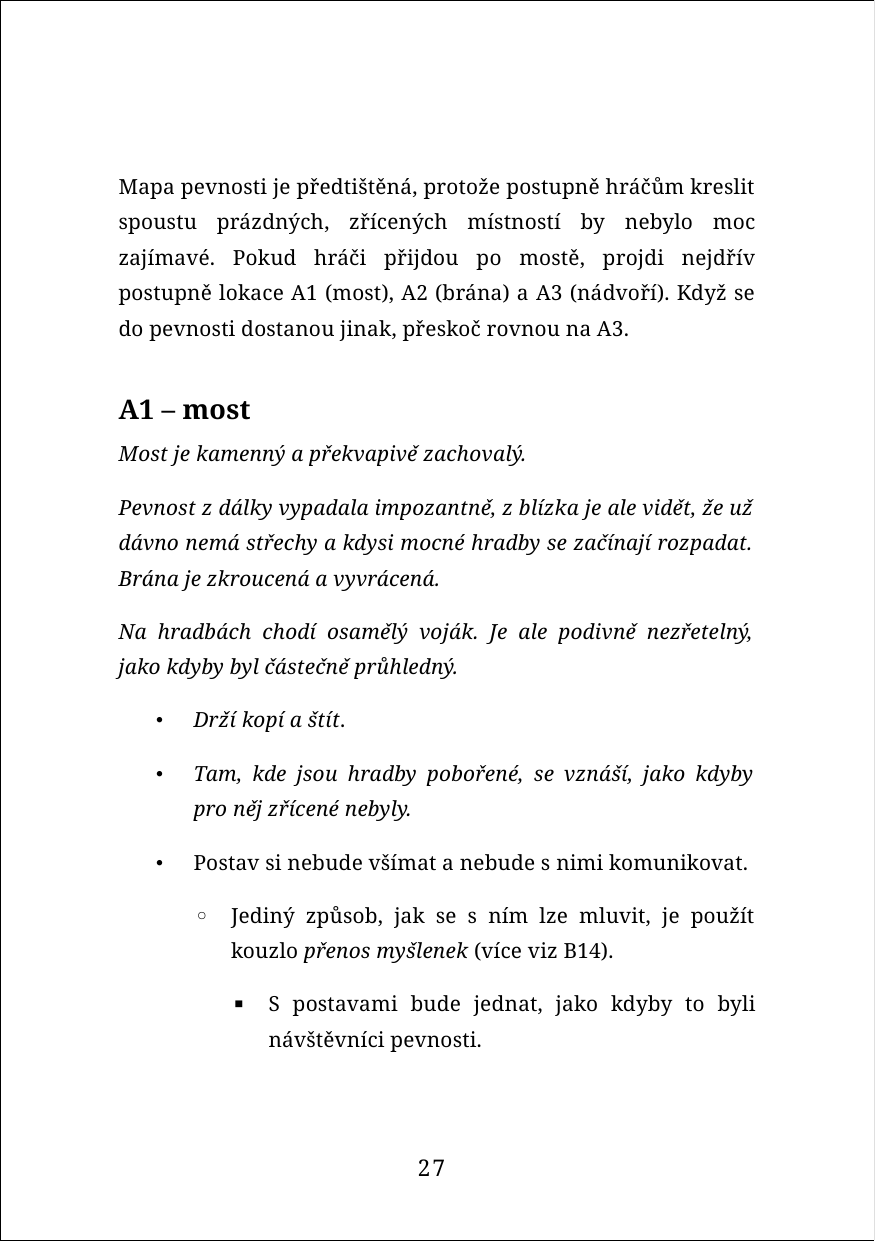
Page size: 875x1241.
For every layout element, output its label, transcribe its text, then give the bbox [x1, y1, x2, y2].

text Most je kamenný a překvapivě zachovalý. [118, 439, 756, 468]
list Drží kopí a štít. [156, 706, 756, 734]
subtitle A1 – most [118, 391, 756, 428]
list S postavami bude jednat, jako kdyby to byli návštěvníci pevnosti. [231, 989, 756, 1053]
list Tam, kde jsou hradby pobořené, se vznáší, jako kdyby pro něj zřícené nebyly. [156, 759, 756, 823]
text Pevnost z dálky vypadala impozantně, z blízka je ale vidět, že už dávno nemá střechy a kdysi mocné hradby se začínají rozpadat. Brána je zkroucená a vyvrácená. [118, 493, 756, 592]
text Na hradbách chodí osamělý voják. Je ale podivně nezřetelný, jako kdyby byl částečně průhledný. [118, 617, 756, 681]
list Jediný způsob, jak se s ním lze mluvit, je použít kouzlo přenos myšlenek (více viz B14). [193, 901, 756, 965]
list Postav si nebude všímat a nebude s nimi komunikovat. [156, 848, 756, 876]
text Mapa pevnosti je předtištěná, protože postupně hráčům kreslit spoustu prázdných, zřícených místností by nebylo moc zajímavé. Pokud hráči přijdou po mostě, projdi nejdřív postupně lokace A1 (most), A2 (brána) a A3 (nádvoří). Když se do pevnosti dostanou jinak, přeskoč rovnou na A3. [118, 172, 756, 342]
